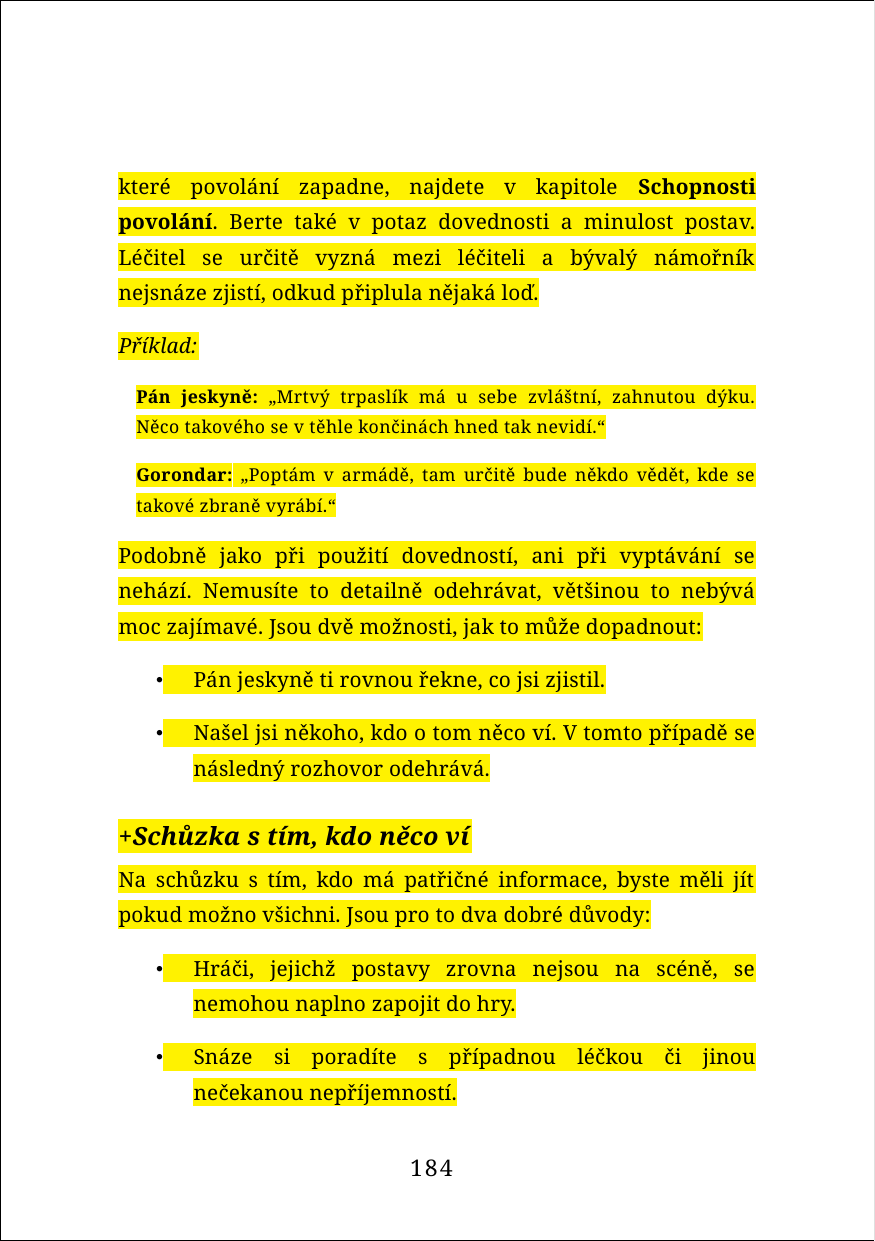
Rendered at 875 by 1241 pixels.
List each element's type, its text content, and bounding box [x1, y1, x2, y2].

text Pán jeskyně: „Mrtvý trpaslík má u sebe zvláštní, zahnutou dýku. Něco takového se v těhle končinách hned tak nevidí.“ [136, 385, 756, 439]
text Na schůzku s tím, kdo má patřičné informace, byste měli jít pokud možno všichni. Jsou pro to dva dobré důvody: [118, 865, 756, 929]
list Pán jeskyně ti rovnou řekne, co jsi zjistil. [156, 665, 756, 694]
text Podobně jako při použití dovedností, ani při vyptávání se nehází. Nemusíte to detailně odehrávat, většinou to nebývá moc zajímavé. Jsou dvě možnosti, jak to může dopadnout: [118, 541, 756, 641]
list Snáze si poradíte s případnou léčkou či jinou nečekanou nepříjemností. [156, 1042, 756, 1106]
text které povolání zapadne, najdete v kapitole Schopnosti povolání. Berte také v potaz dovednosti a minulost postav. Léčitel se určitě vyzná mezi léčiteli a bývalý námořník nejsnáze zjistí, odkud připlula nějaká loď. [118, 172, 756, 307]
text Gorondar: „Poptám v armádě, tam určitě bude někdo vědět, kde se takové zbraně vyrábí.“ [136, 463, 756, 517]
list Našel jsi někoho, kdo o tom něco ví. V tomto případě se následný rozhovor odehrává. [156, 718, 756, 782]
text Příklad: [118, 332, 756, 360]
list Hráči, jejichž postavy zrovna nejsou na scéně, se nemohou naplno zapojit do hry. [156, 954, 756, 1018]
subtitle +Schůzka s tím, kdo něco ví [118, 819, 756, 853]
